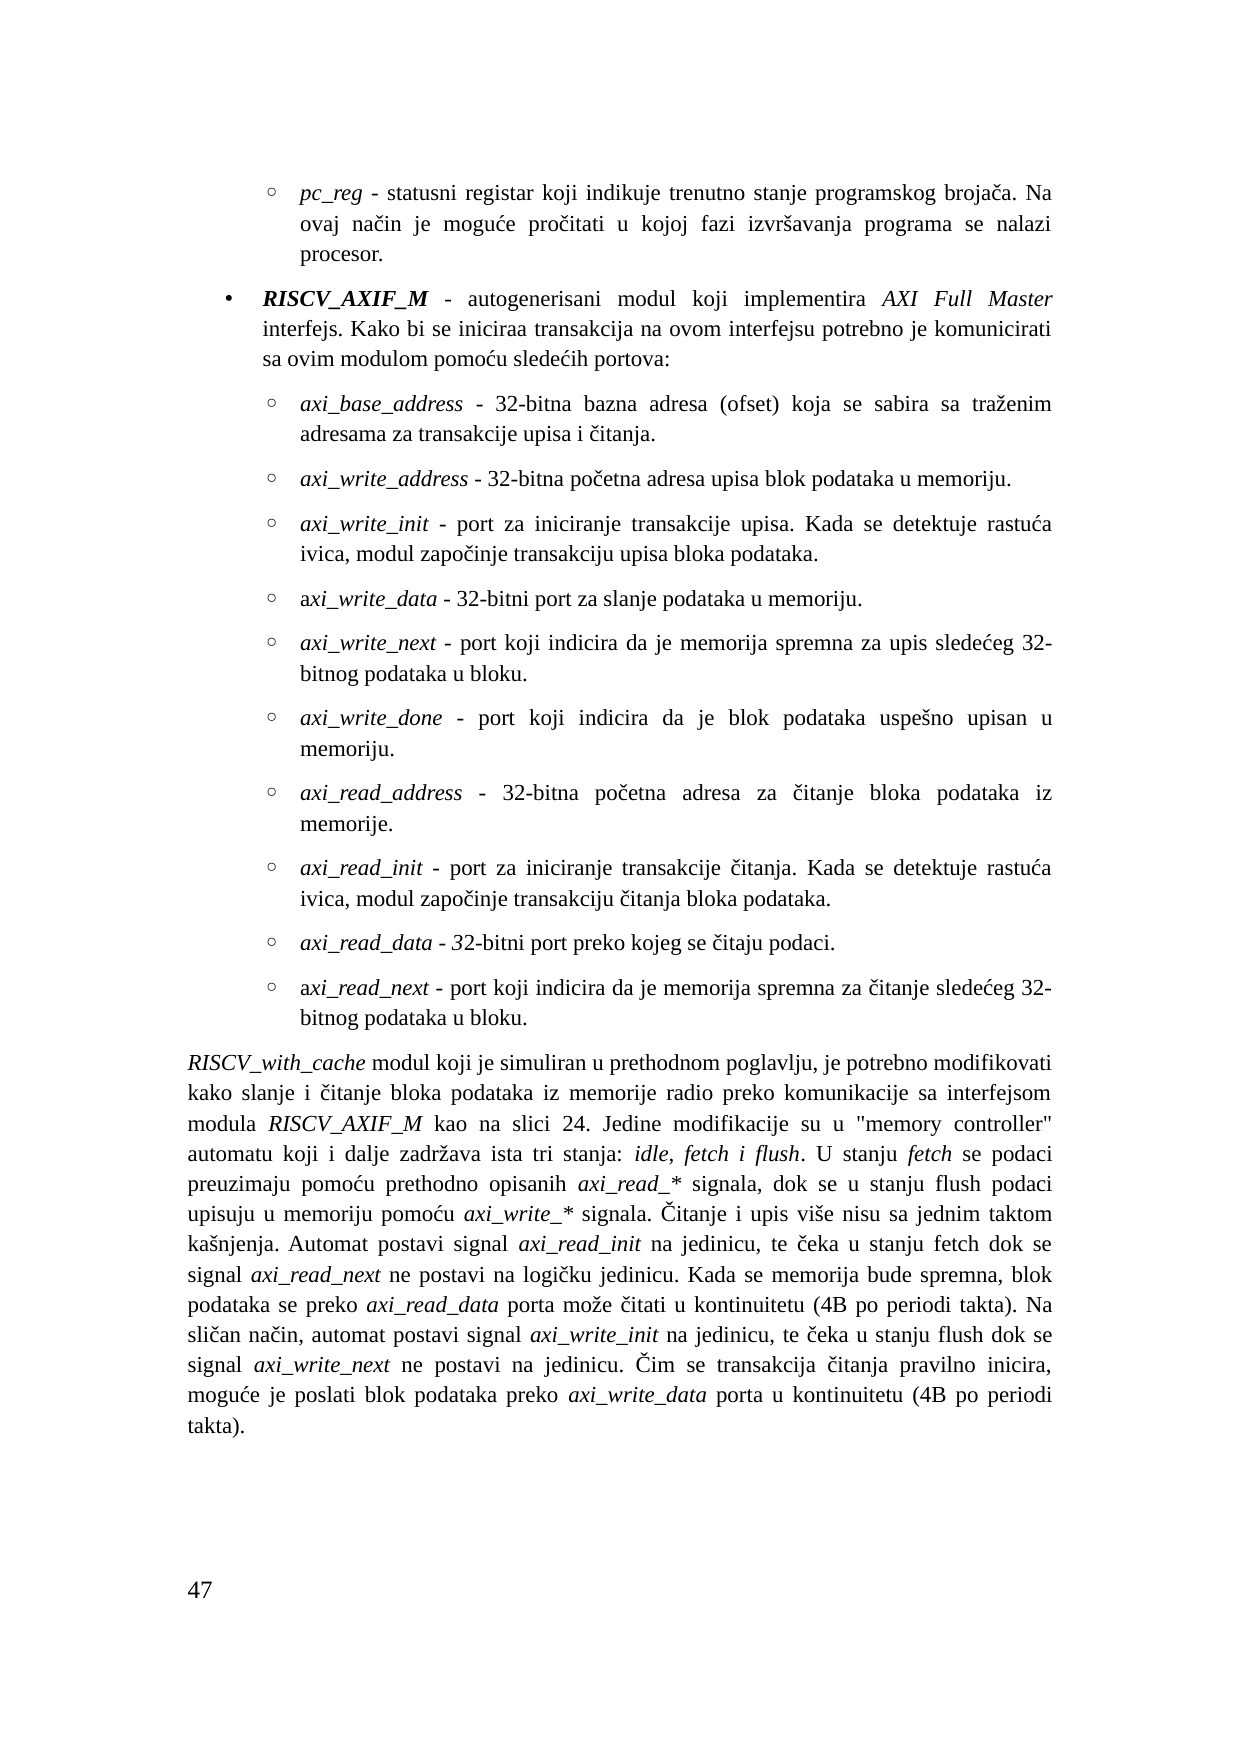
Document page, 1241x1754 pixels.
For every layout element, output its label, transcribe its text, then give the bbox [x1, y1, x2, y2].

list axi_read_data - 32-bitni port preko kojeg se čitaju podaci. [262, 929, 1053, 956]
list axi_write_init - port za iniciranje transakcije upisa. Kada se detektuje rastuća ivica, modul započinje transakciju upisa bloka podataka. [262, 510, 1053, 566]
list axi_read_address - 32-bitna početna adresa za čitanje bloka podataka iz memorije. [262, 779, 1053, 836]
text RISCV_with_cache modul koji je simuliran u prethodnom poglavlju, je potrebno modifikovati kako slanje i čitanje bloka podataka iz memorije radio preko komunikacije sa interfejsom modula RISCV_AXIF_M kao na slici 24. Jedine modifikacije su u "memory controller" automatu koji i dalje zadržava ista tri stanja: idle, fetch i flush. U stanju fetch se podaci preuzimaju pomoću prethodno opisanih axi_read_* signala, dok se u stanju flush podaci upisuju u memoriju pomoću axi_write_* signala. Čitanje i upis više nisu sa jednim taktom kašnjenja. Automat postavi signal axi_read_init na jedinicu, te čeka u stanju fetch dok se signal axi_read_next ne postavi na logičku jedinicu. Kada se memorija bude spremna, blok podataka se preko axi_read_data porta može čitati u kontinuitetu (4B po periodi takta). Na sličan način, automat postavi signal axi_write_init na jedinicu, te čeka u stanju flush dok se signal axi_write_next ne postavi na jedinicu. Čim se transakcija čitanja pravilno inicira, moguće je poslati blok podataka preko axi_write_data porta u kontinuitetu (4B po periodi takta). [187, 1049, 1053, 1438]
list RISCV_AXIF_M - autogenerisani modul koji implementira AXI Full Master interfejs. Kako bi se iniciraa transakcija na ovom interfejsu potrebno je komunicirati sa ovim modulom pomoću sledećih portova: [225, 285, 1053, 371]
list axi_write_data - 32-bitni port za slanje podataka u memoriju. [262, 585, 1053, 611]
list axi_write_address - 32-bitna početna adresa upisa blok podataka u memoriju. [262, 465, 1053, 491]
list axi_base_address - 32-bitna bazna adresa (ofset) koja se sabira sa traženim adresama za transakcije upisa i čitanja. [262, 390, 1053, 446]
list axi_write_next - port koji indicira da je memorija spremna za upis sledećeg 32-bitnog podataka u bloku. [262, 629, 1053, 686]
list axi_write_done - port koji indicira da je blok podataka uspešno upisan u memoriju. [262, 704, 1053, 761]
list axi_read_next - port koji indicira da je memorija spremna za čitanje sledećeg 32-bitnog podataka u bloku. [262, 974, 1053, 1031]
list axi_read_init - port za iniciranje transakcije čitanja. Kada se detektuje rastuća ivica, modul započinje transakciju čitanja bloka podataka. [262, 854, 1053, 911]
list pc_reg - statusni registar koji indikuje trenutno stanje programskog brojača. Na ovaj način je moguće pročitati u kojoj fazi izvršavanja programa se nalazi procesor. [262, 179, 1053, 266]
